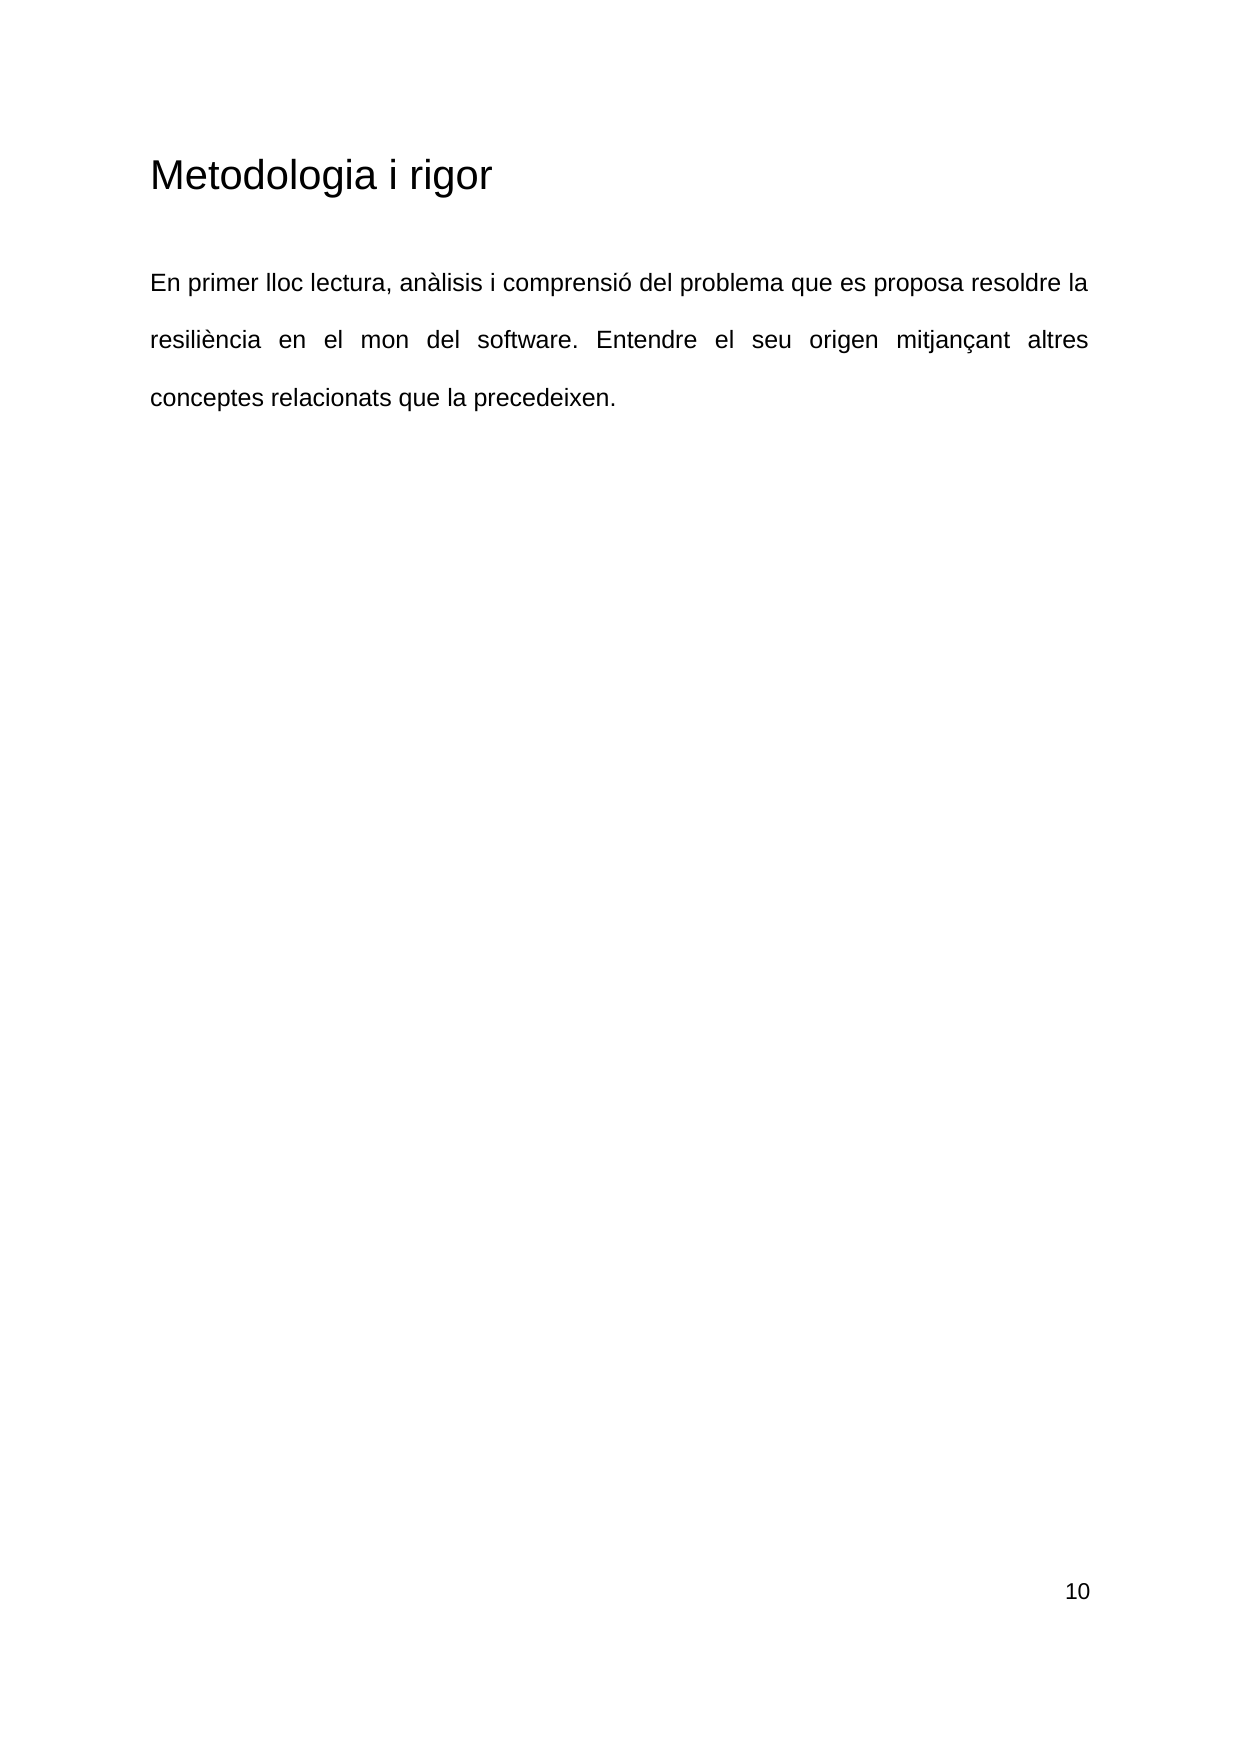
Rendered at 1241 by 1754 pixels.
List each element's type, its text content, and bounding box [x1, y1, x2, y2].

text En primer lloc lectura, anàlisis i comprensió del problema que es proposa resoldre la resiliència en el mon del software. Entendre el seu origen mitjançant altres conceptes relacionats que la precedeixen. [150, 268, 1090, 412]
subtitle Metodologia i rigor [150, 150, 1090, 198]
